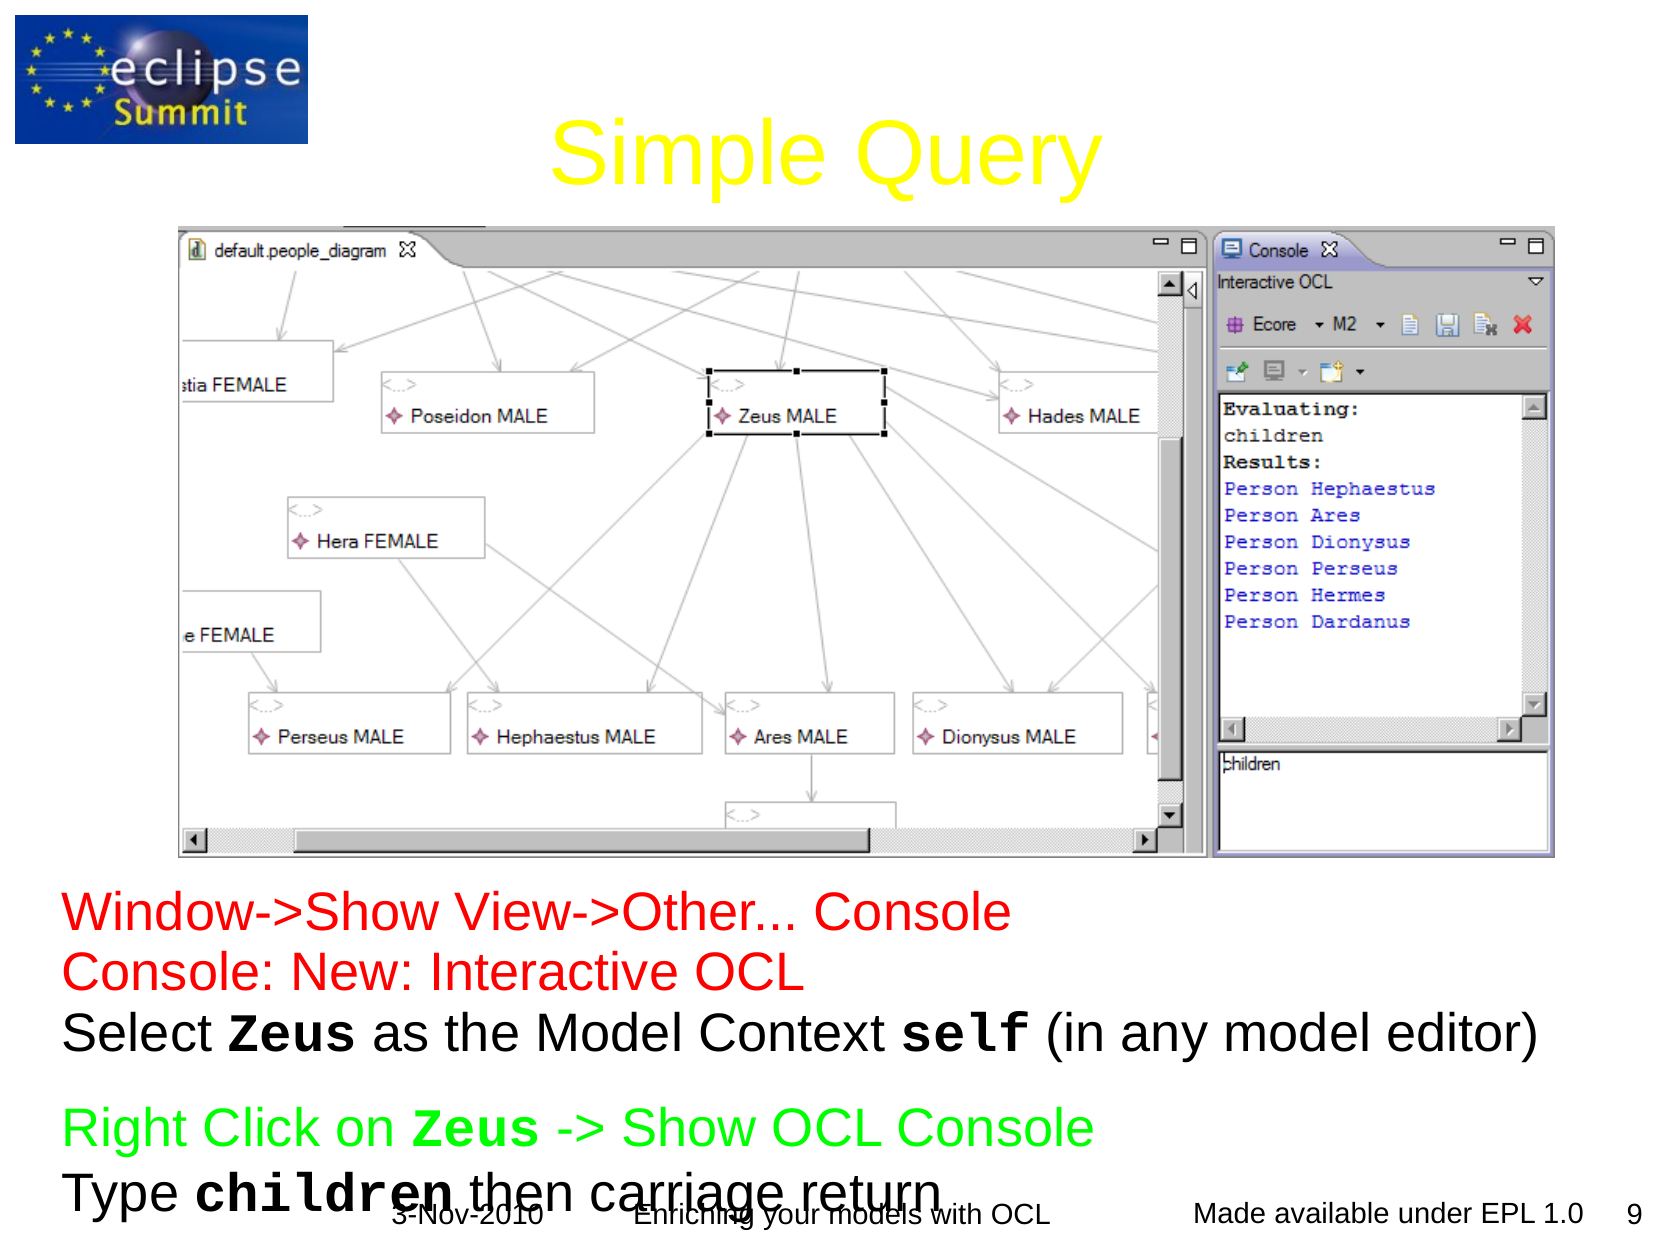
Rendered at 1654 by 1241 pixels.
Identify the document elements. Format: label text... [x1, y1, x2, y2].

title Simple Query [82, 56, 1571, 250]
picture [178, 226, 1555, 858]
picture [15, 15, 308, 144]
list Window->Show View->Other... Console Console: New: Interactive OCL Select Zeus as the Model Context self (in any model editor) Right Click on Zeus -> Show OCL Console Type children then carriage return [61, 881, 1582, 1227]
